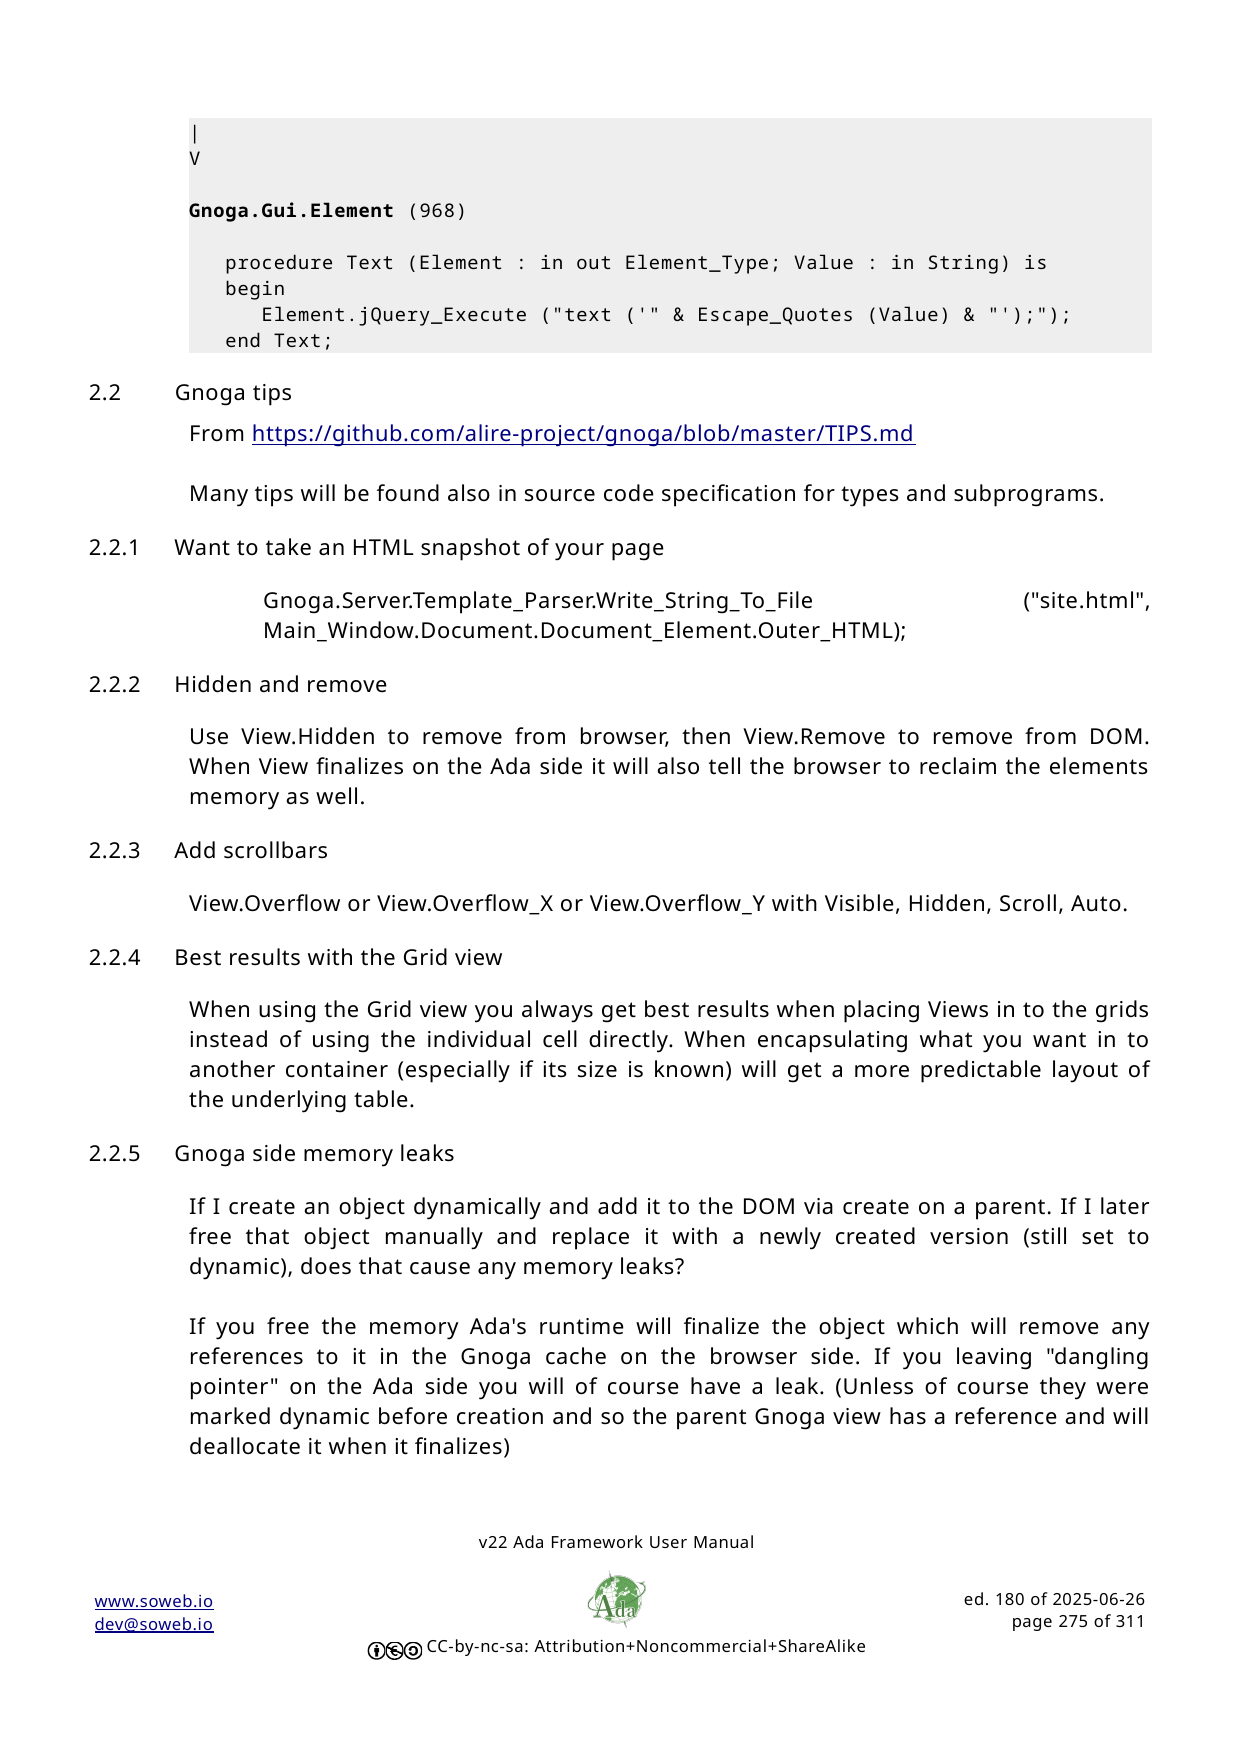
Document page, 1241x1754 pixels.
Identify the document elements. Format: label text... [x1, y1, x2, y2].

subtitle Gnoga side memory leaks [88, 1138, 1152, 1179]
text procedure Text (Element : in out Element_Type; Value : in String) is [189, 249, 1152, 275]
text V [189, 144, 1152, 171]
picture [367, 1642, 423, 1660]
text Element.jQuery_Execute ("text ('" & Escape_Quotes (Value) & "');"); [189, 301, 1152, 327]
list Gnoga.Server.Template_Parser.Write_String_To_File ("site.html", Main_Window.Document.Document_Element.Outer_HTML); [233, 585, 1152, 645]
text If you free the memory Ada's runtime will finalize the object which will remove any references to it in the Gnoga cache on the browser side. If you leaving "dangling pointer" on the Ada side you will of course have a leak. (Unless of course they were marked dynamic before creation and so the parent Gnoga view has a reference and will deallocate it when it finalizes) [189, 1311, 1152, 1461]
text end Text; [189, 327, 1152, 353]
text | [189, 118, 1152, 144]
text From https://github.com/alire-project/gnoga/blob/master/TIPS.md [189, 418, 1152, 448]
subtitle Gnoga tips [88, 377, 1152, 407]
subtitle Best results with the Grid view [88, 941, 1152, 982]
picture [587, 1570, 646, 1629]
subtitle Want to take an HTML snapshot of your page [88, 532, 1152, 573]
text Gnoga.Gui.Element (968) [189, 197, 1152, 223]
text Use View.Hidden to remove from browser, then View.Remove to remove from DOM. When View finalizes on the Ada side it will also tell the browser to reclaim the elements memory as well. [189, 721, 1152, 811]
text If I create an object dynamically and add it to the DOM via create on a parent. If I later free that object manually and replace it with a newly created version (still set to dynamic), does that cause any memory leaks? [189, 1191, 1152, 1281]
subtitle Add scrollbars [88, 835, 1152, 876]
subtitle Hidden and remove [88, 668, 1152, 709]
text When using the Grid view you always get best results when placing Views in to the grids instead of using the individual cell directly. When encapsulating what you want in to another container (especially if its size is known) will get a more predictable layout of the underlying table. [189, 994, 1152, 1114]
text Many tips will be found also in source code specification for types and subprograms. [189, 478, 1152, 508]
text View.Overflow or View.Overflow_X or View.Overflow_Y with Visible, Hidden, Scroll, Auto. [189, 888, 1152, 918]
text begin [189, 275, 1152, 301]
